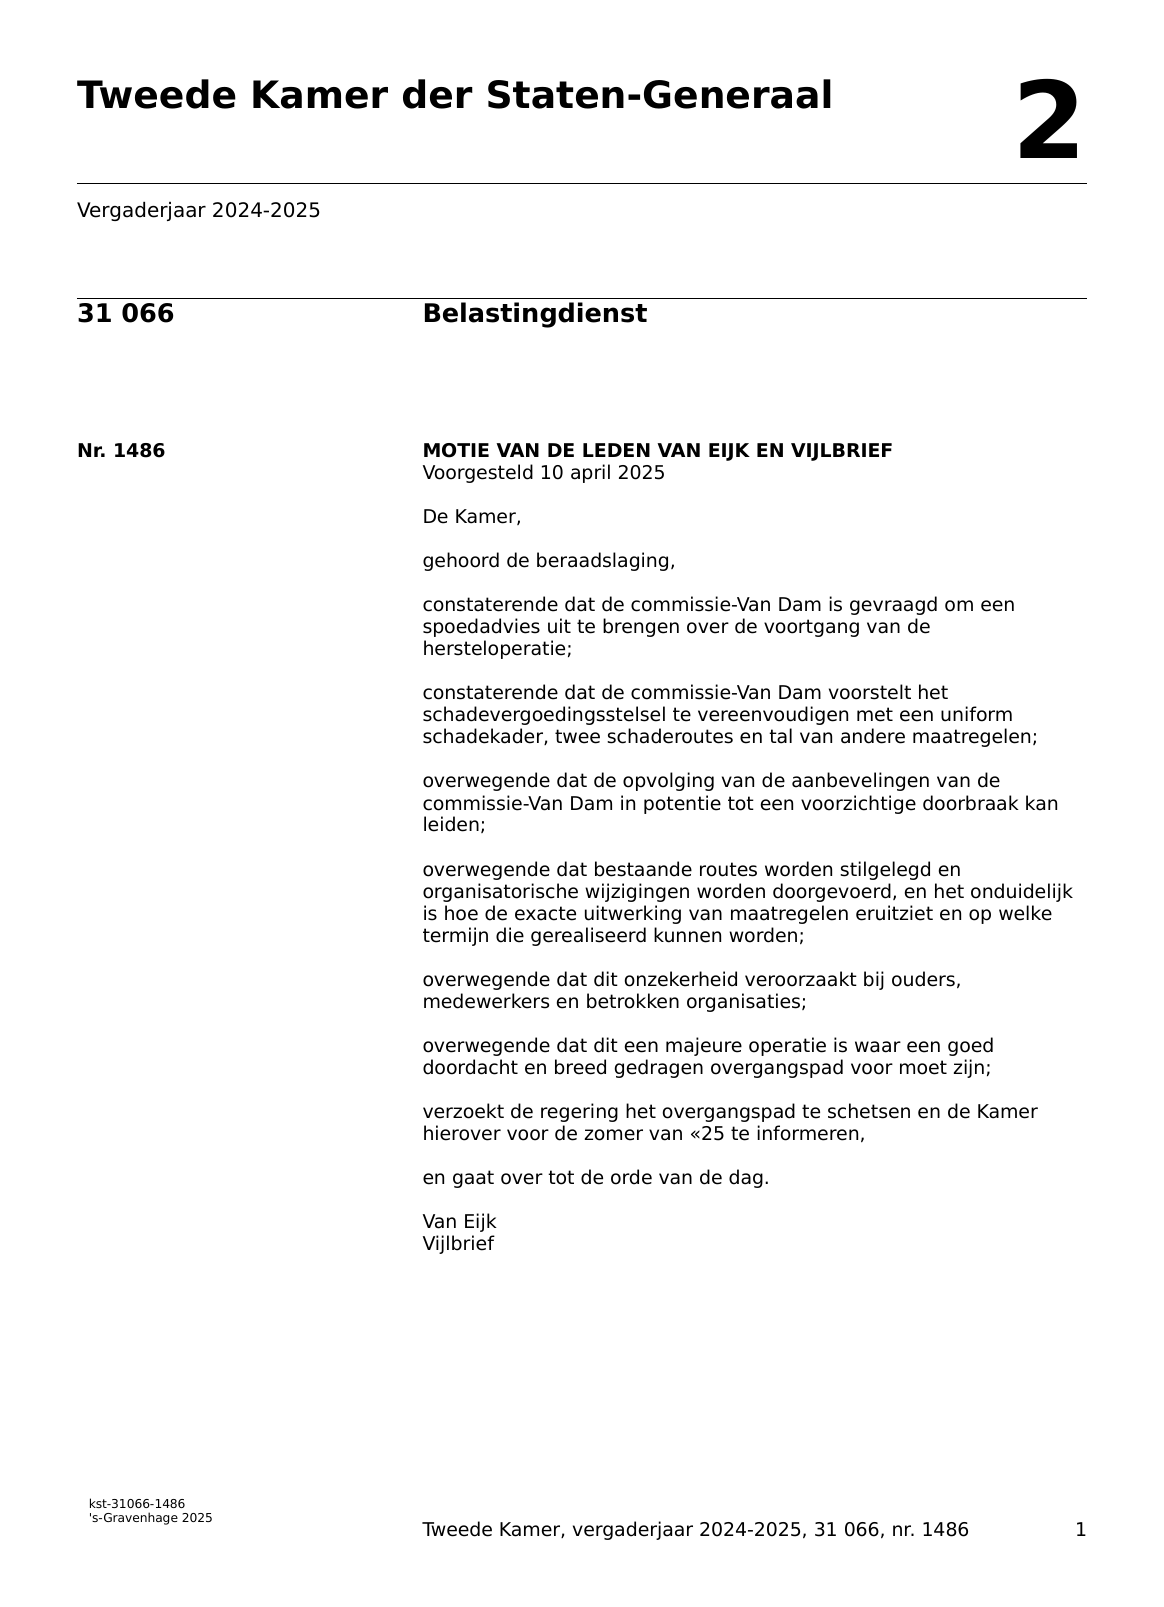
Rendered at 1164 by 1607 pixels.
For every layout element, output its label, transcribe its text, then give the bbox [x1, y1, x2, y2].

subtitle 31 066 Belastingdienst [77, 299, 1087, 329]
text De Kamer, [422, 506, 1087, 528]
text kst-31066-1486 [88, 1497, 323, 1511]
text overwegende dat bestaande routes worden stilgelegd en organisatorische wijzigingen worden doorgevoerd, en het onduidelijk is hoe de exacte uitwerking van maatregelen eruitziet en op welke termijn die gerealiseerd kunnen worden; [422, 858, 1087, 946]
table_header 2 [886, 59, 1087, 183]
text overwegende dat dit onzekerheid veroorzaakt bij ouders, medewerkers en betrokken organisaties; [422, 969, 1087, 1013]
text constaterende dat de commissie-Van Dam voorstelt het schadevergoedingsstelsel te vereenvoudigen met een uniform schadekader, twee schaderoutes en tal van andere maatregelen; [422, 682, 1087, 748]
text Van Eijk [422, 1211, 1087, 1233]
text constaterende dat de commissie-Van Dam is gevraagd om een spoedadvies uit te brengen over de voortgang van de hersteloperatie; [422, 594, 1087, 660]
text verzoekt de regering het overgangspad te schetsen en de Kamer hierover voor de zomer van «25 te informeren, [422, 1101, 1087, 1145]
subtitle Nr. 1486 MOTIE VAN DE LEDEN VAN EIJK EN VIJLBRIEF [77, 440, 1087, 462]
text gehoord de beraadslaging, [422, 550, 1087, 572]
text overwegende dat dit een majeure operatie is waar een goed doordacht en breed gedragen overgangspad voor moet zijn; [422, 1035, 1087, 1079]
table_cell Vergaderjaar 2024-2025 [77, 184, 1087, 298]
text Vijlbrief [422, 1233, 1087, 1255]
text overwegende dat de opvolging van de aanbevelingen van de commissie-Van Dam in potentie tot een voorzichtige doorbraak kan leiden; [422, 770, 1087, 836]
table_header Tweede Kamer der Staten-Generaal [77, 59, 886, 183]
text 's-Gravenhage 2025 [88, 1511, 323, 1525]
text en gaat over tot de orde van de dag. [422, 1167, 1087, 1189]
text Voorgesteld 10 april 2025 [422, 462, 1087, 484]
